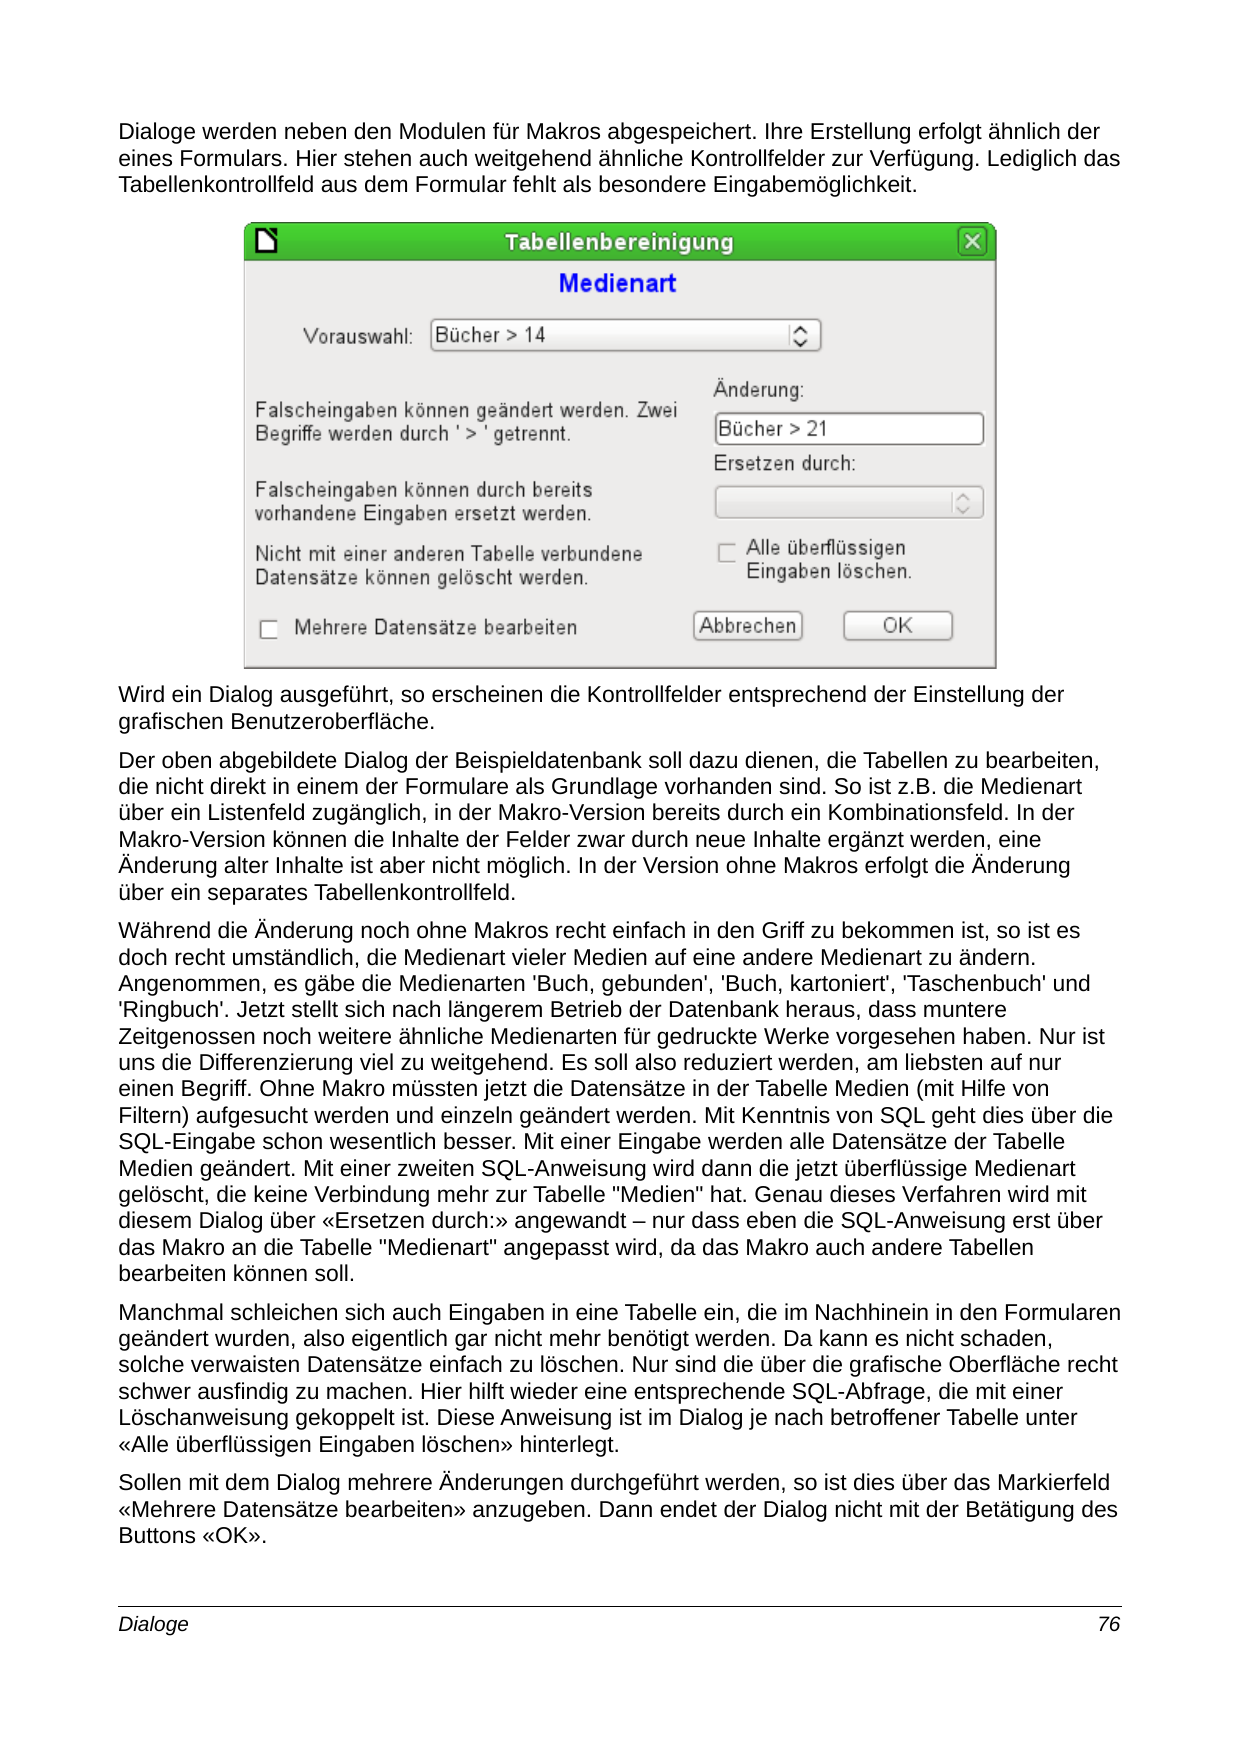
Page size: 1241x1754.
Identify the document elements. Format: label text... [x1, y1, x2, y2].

picture [243, 222, 997, 669]
text Dialoge werden neben den Modulen für Makros abgespeichert. Ihre Erstellung erfolgt ähnlich der eines Formulars. Hier stehen auch weitgehend ähnliche Kontrollfelder zur Verfügung. Lediglich das Tabellenkontrollfeld aus dem Formular fehlt als besondere Eingabemöglichkeit. [118, 118, 1122, 197]
text Sollen mit dem Dialog mehrere Änderungen durchgeführt werden, so ist dies über das Markierfeld «Mehrere Datensätze bearbeiten» anzugeben. Dann endet der Dialog nicht mit der Betätigung des Buttons «OK». [118, 1469, 1122, 1548]
text Während die Änderung noch ohne Makros recht einfach in den Griff zu bekommen ist, so ist es doch recht umständlich, die Medienart vieler Medien auf eine andere Medienart zu ändern. Angenommen, es gäbe die Medienarten 'Buch, gebunden', 'Buch, kartoniert', 'Taschenbuch' und 'Ringbuch'. Jetzt stellt sich nach längerem Betrieb der Datenbank heraus, dass muntere Zeitgenossen noch weitere ähnliche Medienarten für gedruckte Werke vorgesehen haben. Nur ist uns die Differenzierung viel zu weitgehend. Es soll also reduziert werden, am liebsten auf nur einen Begriff. Ohne Makro müssten jetzt die Datensätze in der Tabelle Medien (mit Hilfe von Filtern) aufgesucht werden und einzeln geändert werden. Mit Kenntnis von SQL geht dies über die SQL-Eingabe schon wesentlich besser. Mit einer Eingabe werden alle Datensätze der Tabelle Medien geändert. Mit einer zweiten SQL-Anweisung wird dann die jetzt überflüssige Medienart gelöscht, die keine Verbindung mehr zur Tabelle "Medien" hat. Genau dieses Verfahren wird mit diesem Dialog über «Ersetzen durch:» angewandt – nur dass eben die SQL-Anweisung erst über das Makro an die Tabelle "Medienart" angepasst wird, da das Makro auch andere Tabellen bearbeiten können soll. [118, 917, 1122, 1286]
text Der oben abgebildete Dialog der Beispieldatenbank soll dazu dienen, die Tabellen zu bearbeiten, die nicht direkt in einem der Formulare als Grundlage vorhanden sind. So ist z.B. die Medienart über ein Listenfeld zugänglich, in der Makro-Version bereits durch ein Kombinationsfeld. In der Makro-Version können die Inhalte der Felder zwar durch neue Inhalte ergänzt werden, eine Änderung alter Inhalte ist aber nicht möglich. In der Version ohne Makros erfolgt die Änderung über ein separates Tabellenkontrollfeld. [118, 747, 1122, 905]
text Manchmal schleichen sich auch Eingaben in eine Tabelle ein, die im Nachhinein in den Formularen geändert wurden, also eigentlich gar nicht mehr benötigt werden. Da kann es nicht schaden, solche verwaisten Datensätze einfach zu löschen. Nur sind die über die grafische Oberfläche recht schwer ausfindig zu machen. Hier hilft wieder eine entsprechende SQL-Abfrage, die mit einer Löschanweisung gekoppelt ist. Diese Anweisung ist im Dialog je nach betroffener Tabelle unter «Alle überflüssigen Eingaben löschen» hinterlegt. [118, 1299, 1122, 1457]
text Wird ein Dialog ausgeführt, so erscheinen die Kontrollfelder entsprechend der Einstellung der grafischen Benutzeroberfläche. [118, 681, 1122, 734]
